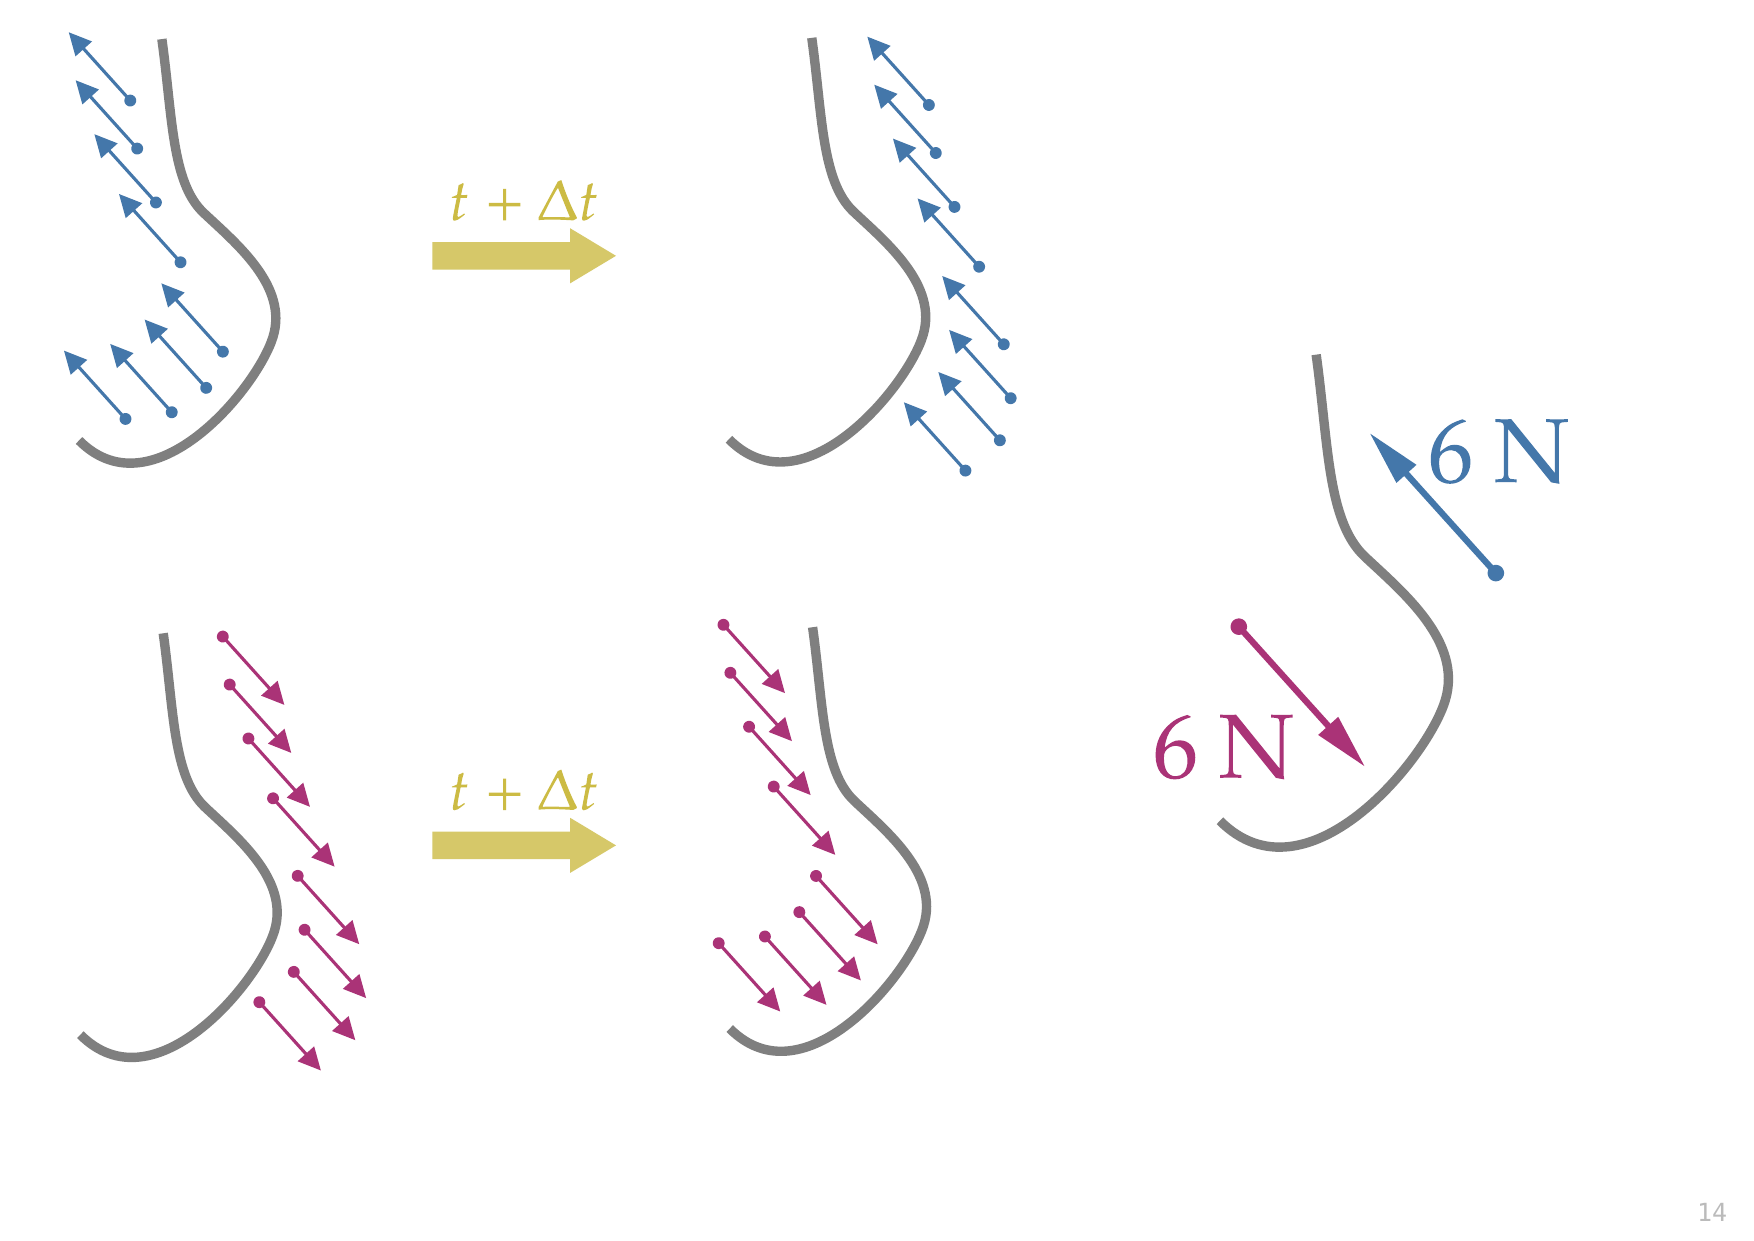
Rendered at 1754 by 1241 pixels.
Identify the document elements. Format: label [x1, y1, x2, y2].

text_box [1495, 419, 1568, 484]
text_box [581, 772, 597, 811]
text_box [432, 817, 617, 873]
text_box [432, 228, 617, 284]
text_box [488, 188, 521, 221]
text_box [1430, 419, 1471, 484]
text_box [451, 772, 468, 811]
text_box [581, 183, 597, 221]
text_box [488, 778, 521, 811]
text_box [451, 183, 468, 221]
text_box [1155, 714, 1196, 780]
text_box [538, 180, 577, 221]
text_box [1220, 714, 1293, 780]
text_box [538, 769, 577, 810]
